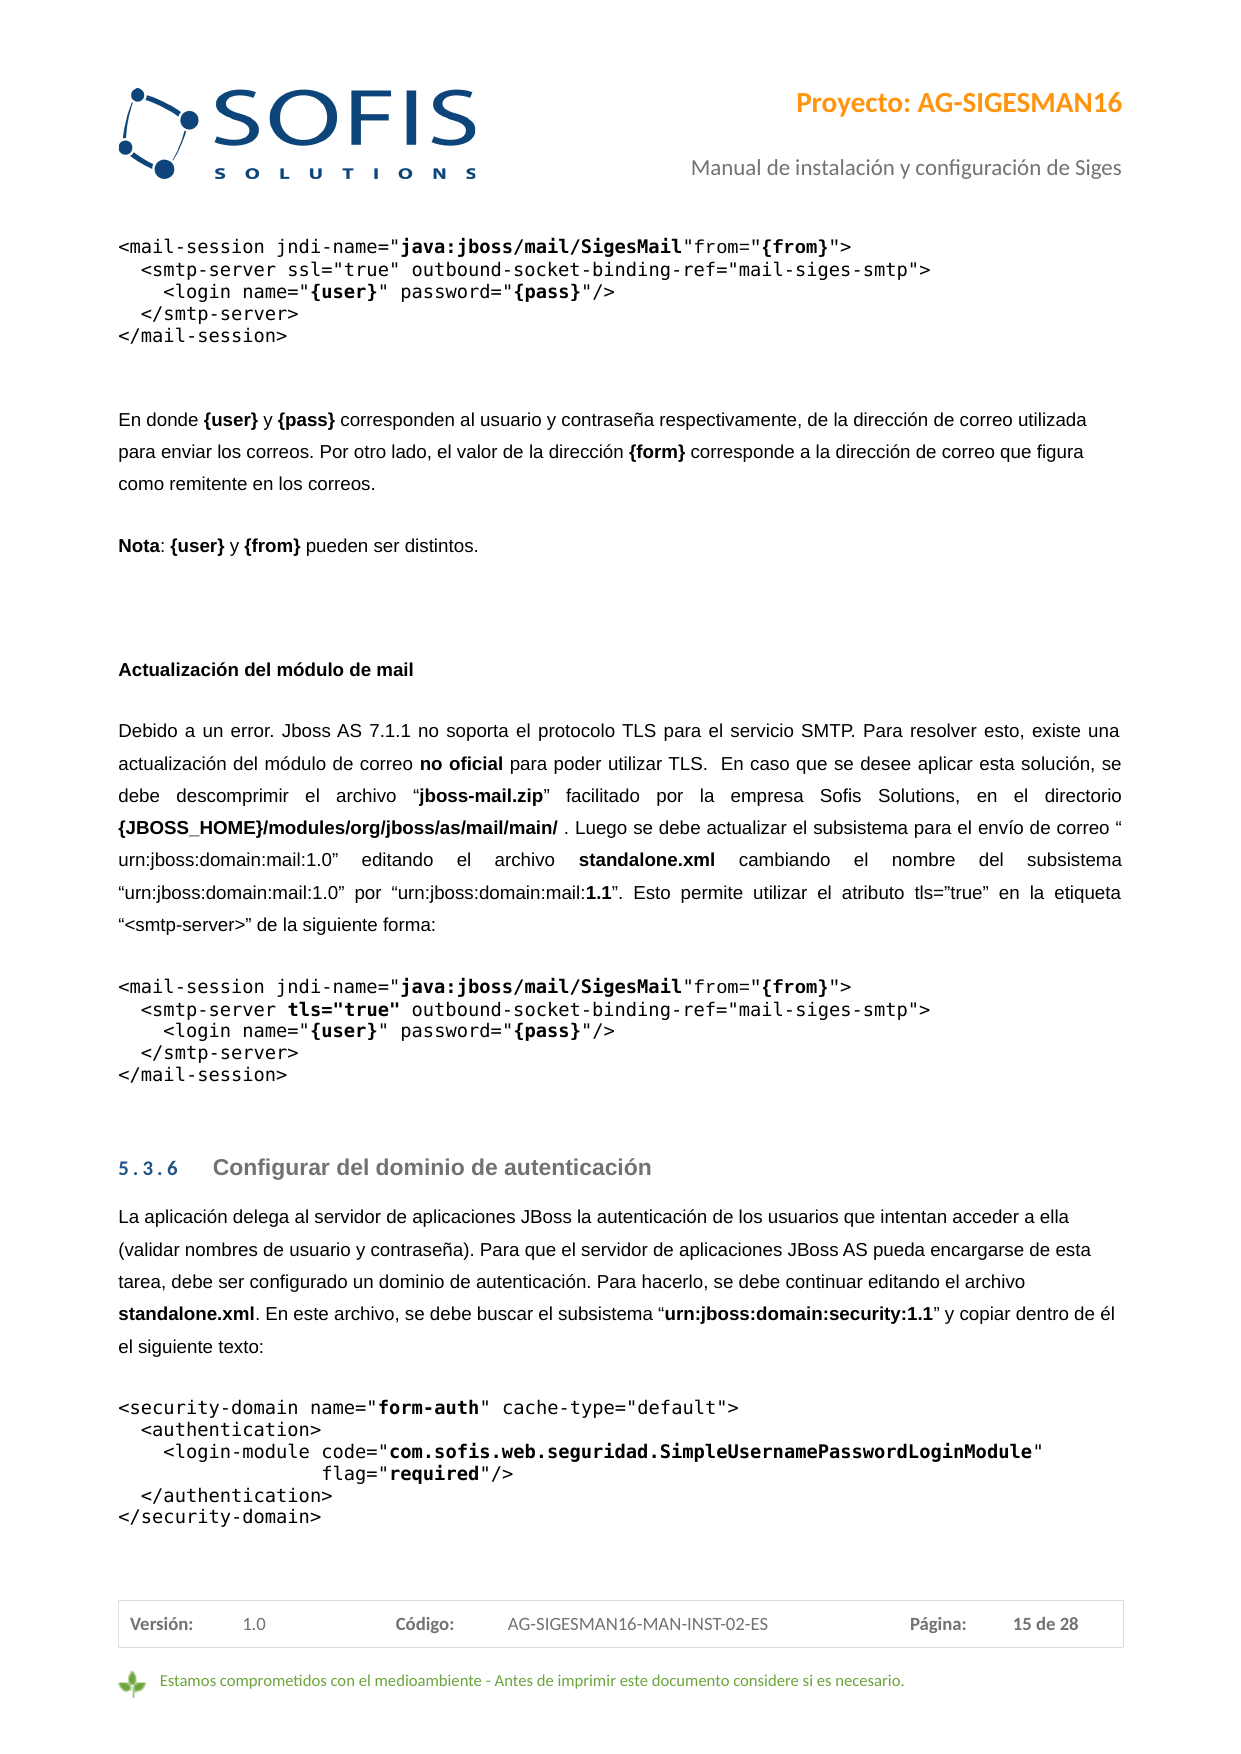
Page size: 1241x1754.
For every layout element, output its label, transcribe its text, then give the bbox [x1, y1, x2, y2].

text Nota: {user} y {from} pueden ser distintos. [118, 535, 1122, 556]
picture [118, 1670, 148, 1698]
text <login-module code="com.sofis.web.seguridad.SimpleUsernamePasswordLoginModule" [118, 1441, 1122, 1463]
text <security-domain name="form-auth" cache-type="default"> [118, 1397, 1122, 1419]
text <mail-session jndi-name="java:jboss/mail/SigesMail"from="{from}"> [118, 976, 1122, 999]
text </mail-session> [118, 1064, 1122, 1086]
picture [118, 88, 476, 179]
text <mail-session jndi-name="java:jboss/mail/SigesMail"from="{from}"> [118, 236, 1122, 259]
text <smtp-server ssl="true" outbound-socket-binding-ref="mail-siges-smtp"> [118, 259, 1122, 281]
text </smtp-server> [118, 1042, 1122, 1064]
text </smtp-server> [118, 303, 1122, 325]
text Actualización del módulo de mail [118, 658, 1122, 680]
text En donde {user} y {pass} corresponden al usuario y contraseña respectivamente, de la dirección de correo utilizada para enviar los correos. Por otro lado, el valor de la dirección {form} corresponde a la dirección de correo que figura como remitente en los correos. [118, 408, 1122, 494]
subtitle Configurar del dominio de autenticación [118, 1154, 1122, 1181]
text <login name="{user}" password="{pass}"/> [118, 1021, 1122, 1042]
text flag="required"/> [118, 1463, 1122, 1485]
text La aplicación delega al servidor de aplicaciones JBoss la autenticación de los usuarios que intentan acceder a ella (validar nombres de usuario y contraseña). Para que el servidor de aplicaciones JBoss AS pueda encargarse de esta tarea, debe ser configurado un dominio de autenticación. Para hacerlo, se debe continuar editando el archivo standalone.xml. En este archivo, se debe buscar el subsistema “urn:jboss:domain:security:1.1” y copiar dentro de él el siguiente texto: [118, 1206, 1122, 1357]
text </authentication> [118, 1485, 1122, 1507]
text <authentication> [118, 1419, 1122, 1441]
text <smtp-server tls="true" outbound-socket-binding-ref="mail-siges-smtp"> [118, 999, 1122, 1021]
text Debido a un error. Jboss AS 7.1.1 no soporta el protocolo TLS para el servicio SMTP. Para resolver esto, existe una actualización del módulo de correo no oficial para poder utilizar TLS. En caso que se desee aplicar esta solución, se debe descomprimir el archivo “jboss-mail.zip” facilitado por la empresa Sofis Solutions, en el directorio {JBOSS_HOME}/modules/org/jboss/as/mail/main/ . Luego se debe actualizar el subsistema para el envío de correo “ urn:jboss:domain:mail:1.0” editando el archivo standalone.xml cambiando el nombre del subsistema “urn:jboss:domain:mail:1.0” por “urn:jboss:domain:mail:1.1”. Esto permite utilizar el atributo tls=”true” en la etiqueta “<smtp-server>” de la siguiente forma: [118, 720, 1122, 935]
text </security-domain> [118, 1507, 1122, 1528]
text </mail-session> [118, 325, 1122, 347]
text <login name="{user}" password="{pass}"/> [118, 281, 1122, 303]
